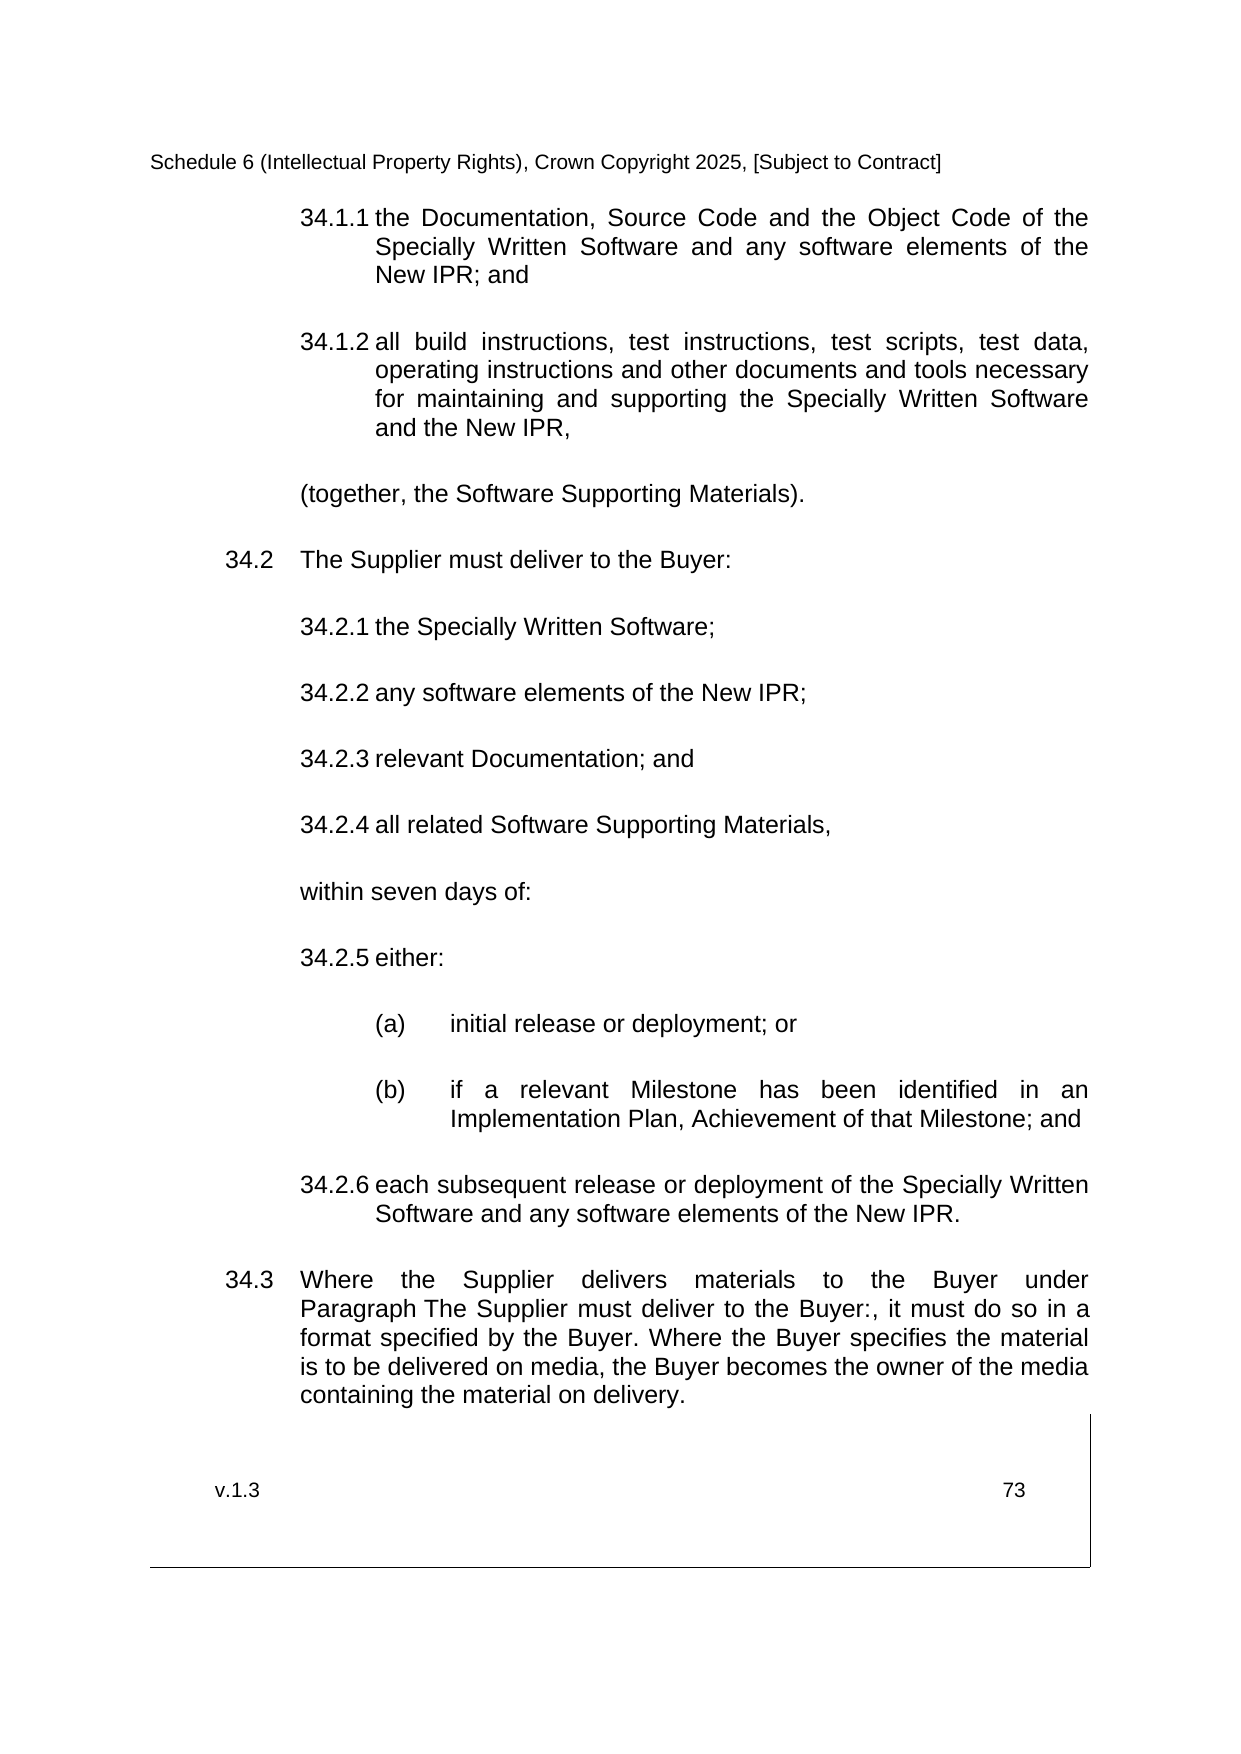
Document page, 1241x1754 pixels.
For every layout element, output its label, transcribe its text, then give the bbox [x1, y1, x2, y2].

list either: [300, 943, 1090, 971]
text within seven days of: [300, 876, 1090, 905]
list relevant Documentation; and [300, 744, 1090, 773]
list if a relevant Milestone has been identified in an Implementation Plan, Achievement of that Milestone; and [375, 1075, 1090, 1133]
list the Documentation, Source Code and the Object Code of the Specially Written Software and any software elements of the New IPR; and [300, 203, 1090, 289]
text (together, the Software Supporting Materials). [300, 479, 1090, 508]
list The Supplier must deliver to the Buyer: [225, 545, 1090, 574]
list the Specially Written Software; [300, 611, 1090, 640]
list all related Software Supporting Materials, [300, 810, 1090, 839]
list Where the Supplier delivers materials to the Buyer under Paragraph 9.2, it must do so in a format specified by the Buyer. Where the Buyer specifies the material is to be delivered on media, the Buyer becomes the owner of the media containing the material on delivery. [225, 1265, 1090, 1409]
list any software elements of the New IPR; [300, 678, 1090, 706]
list each subsequent release or deployment of the Specially Written Software and any software elements of the New IPR. [300, 1170, 1090, 1228]
list all build instructions, test instructions, test scripts, test data, operating instructions and other documents and tools necessary for maintaining and supporting the Specially Written Software and the New IPR, [300, 326, 1090, 441]
list initial release or deployment; or [375, 1009, 1090, 1038]
